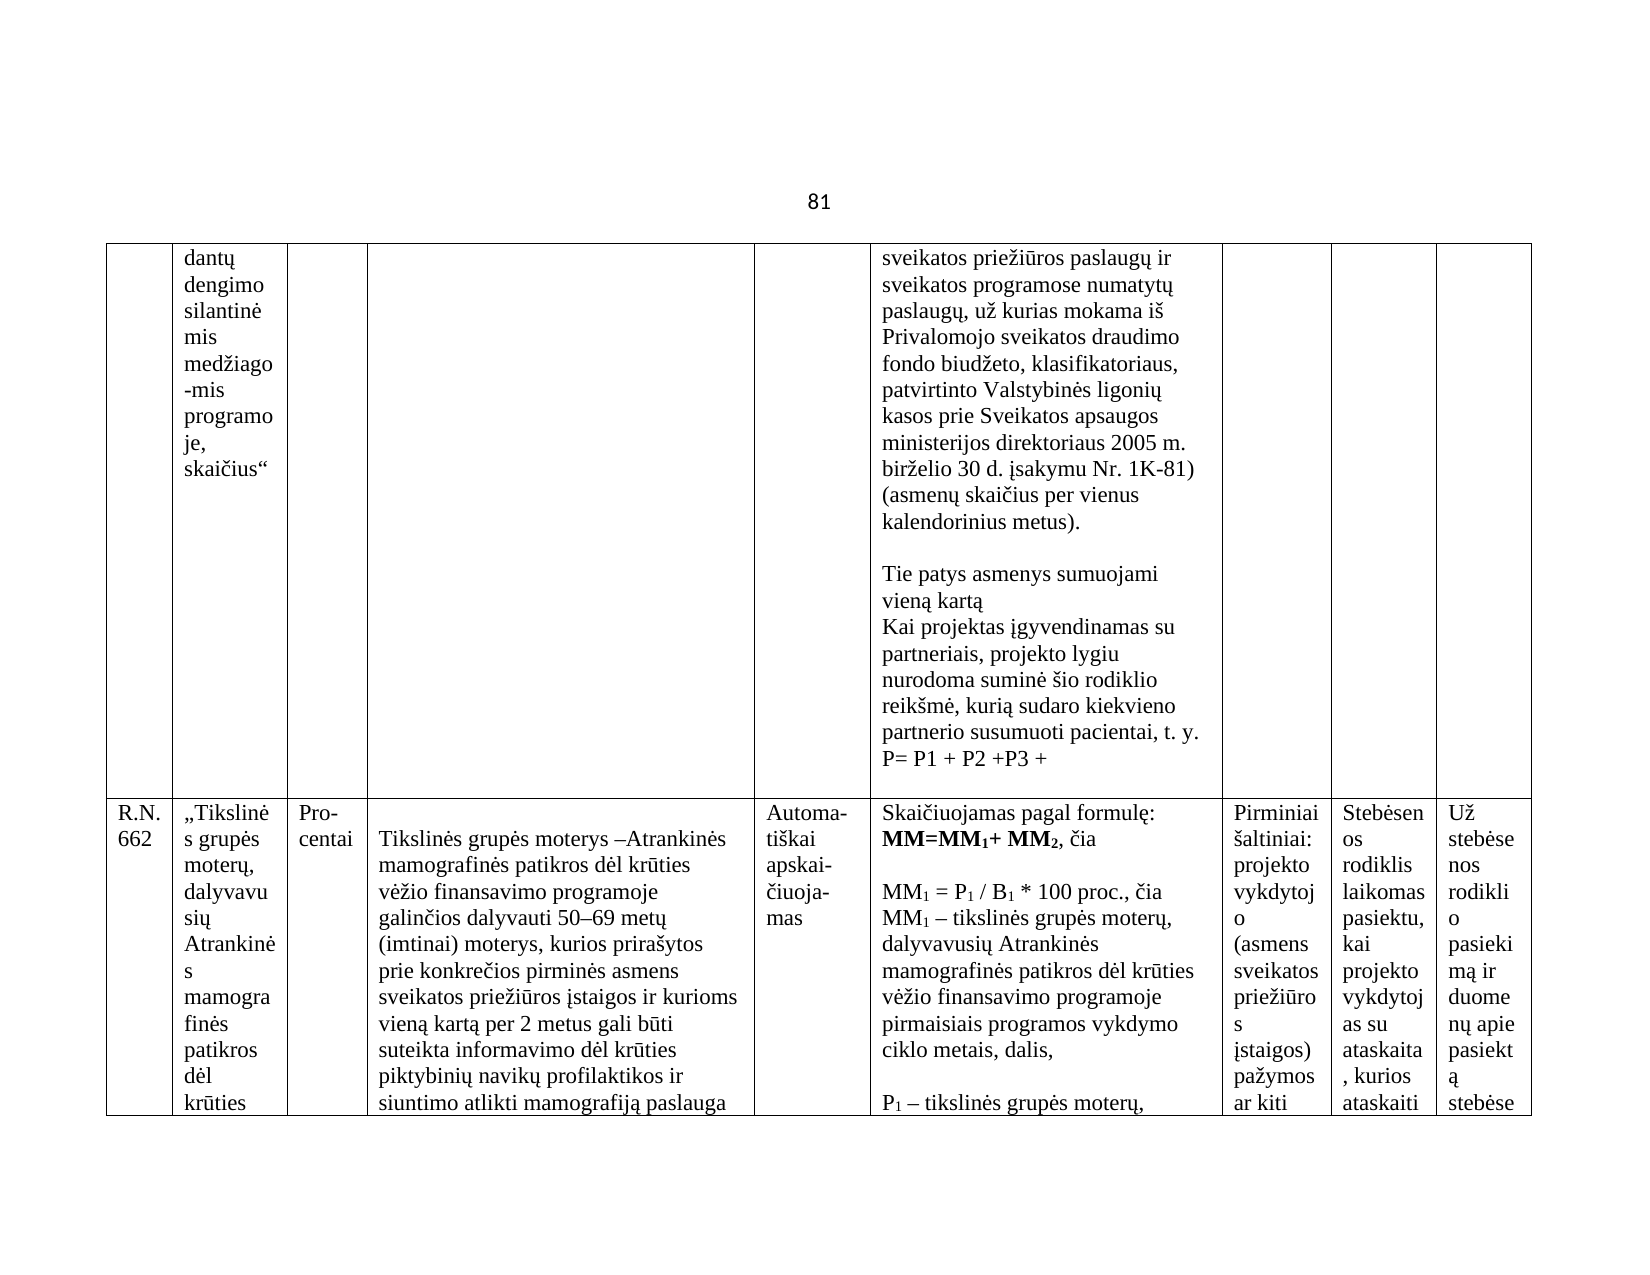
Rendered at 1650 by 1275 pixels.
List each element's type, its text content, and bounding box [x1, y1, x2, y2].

table_cell Automa-tiškai apskai-čiuoja-mas [755, 799, 870, 1115]
table_cell [107, 244, 172, 798]
table_cell [1332, 244, 1436, 798]
table_cell [288, 244, 367, 798]
table_cell [755, 244, 870, 798]
table_cell [368, 244, 754, 798]
table_cell R.N.662 [107, 799, 172, 1115]
table_cell Stebėsenos rodiklis laikomas pasiektu, kai projekto vykdytojas su ataskaita, kurios ataskaiti [1332, 799, 1436, 1115]
table_cell Pro-centai [288, 799, 367, 1115]
table_cell Tikslinės grupės moterys –Atrankinės mamografinės patikros dėl krūties vėžio finansavimo programoje galinčios dalyvauti 50–69 metų (imtinai) moterys, kurios prirašytos prie konkrečios pirminės asmens sveikatos priežiūros įstaigos ir kurioms vieną kartą per 2 metus gali būti suteikta informavimo dėl krūties piktybinių navikų profilaktikos ir siuntimo atlikti mamografiją paslauga [368, 799, 754, 1115]
table_cell dantų dengimo silantinėmis medžiago-mis programoje, skaičius“ [173, 244, 287, 798]
table_cell Už stebėsenos rodiklio pasiekimą ir duomenų apie pasiektą stebėse [1437, 799, 1531, 1115]
table_cell [1437, 244, 1531, 798]
table_cell Pirminiai šaltiniai: projekto vykdytojo (asmens sveikatos priežiūros įstaigos) pažymos ar kiti [1223, 799, 1331, 1115]
table_cell [1223, 244, 1331, 798]
table_cell Skaičiuojamas pagal formulę: MM=MM1+ MM2, čia MM1 = P1 / B1 * 100 proc., čia MM1 – tikslinės grupės moterų, dalyvavusių Atrankinės mamografinės patikros dėl krūties vėžio finansavimo programoje pirmaisiais programos vykdymo ciklo metais, dalis, P1 – tikslinės grupės moterų, [871, 799, 1222, 1115]
table_cell „Tikslinės grupės moterų, dalyvavusių Atrankinės mamografinės patikros dėl krūties [173, 799, 287, 1115]
table_cell sveikatos priežiūros paslaugų ir sveikatos programose numatytų paslaugų, už kurias mokama iš Privalomojo sveikatos draudimo fondo biudžeto, klasifikatoriaus, patvirtinto Valstybinės ligonių kasos prie Sveikatos apsaugos ministerijos direktoriaus 2005 m. birželio 30 d. įsakymu Nr. 1K-81) (asmenų skaičius per vienus kalendorinius metus). Tie patys asmenys sumuojami vieną kartą Kai projektas įgyvendinamas su partneriais, projekto lygiu nurodoma suminė šio rodiklio reikšmė, kurią sudaro kiekvieno partnerio susumuoti pacientai, t. y. P= P1 + P2 +P3 + [871, 244, 1222, 798]
